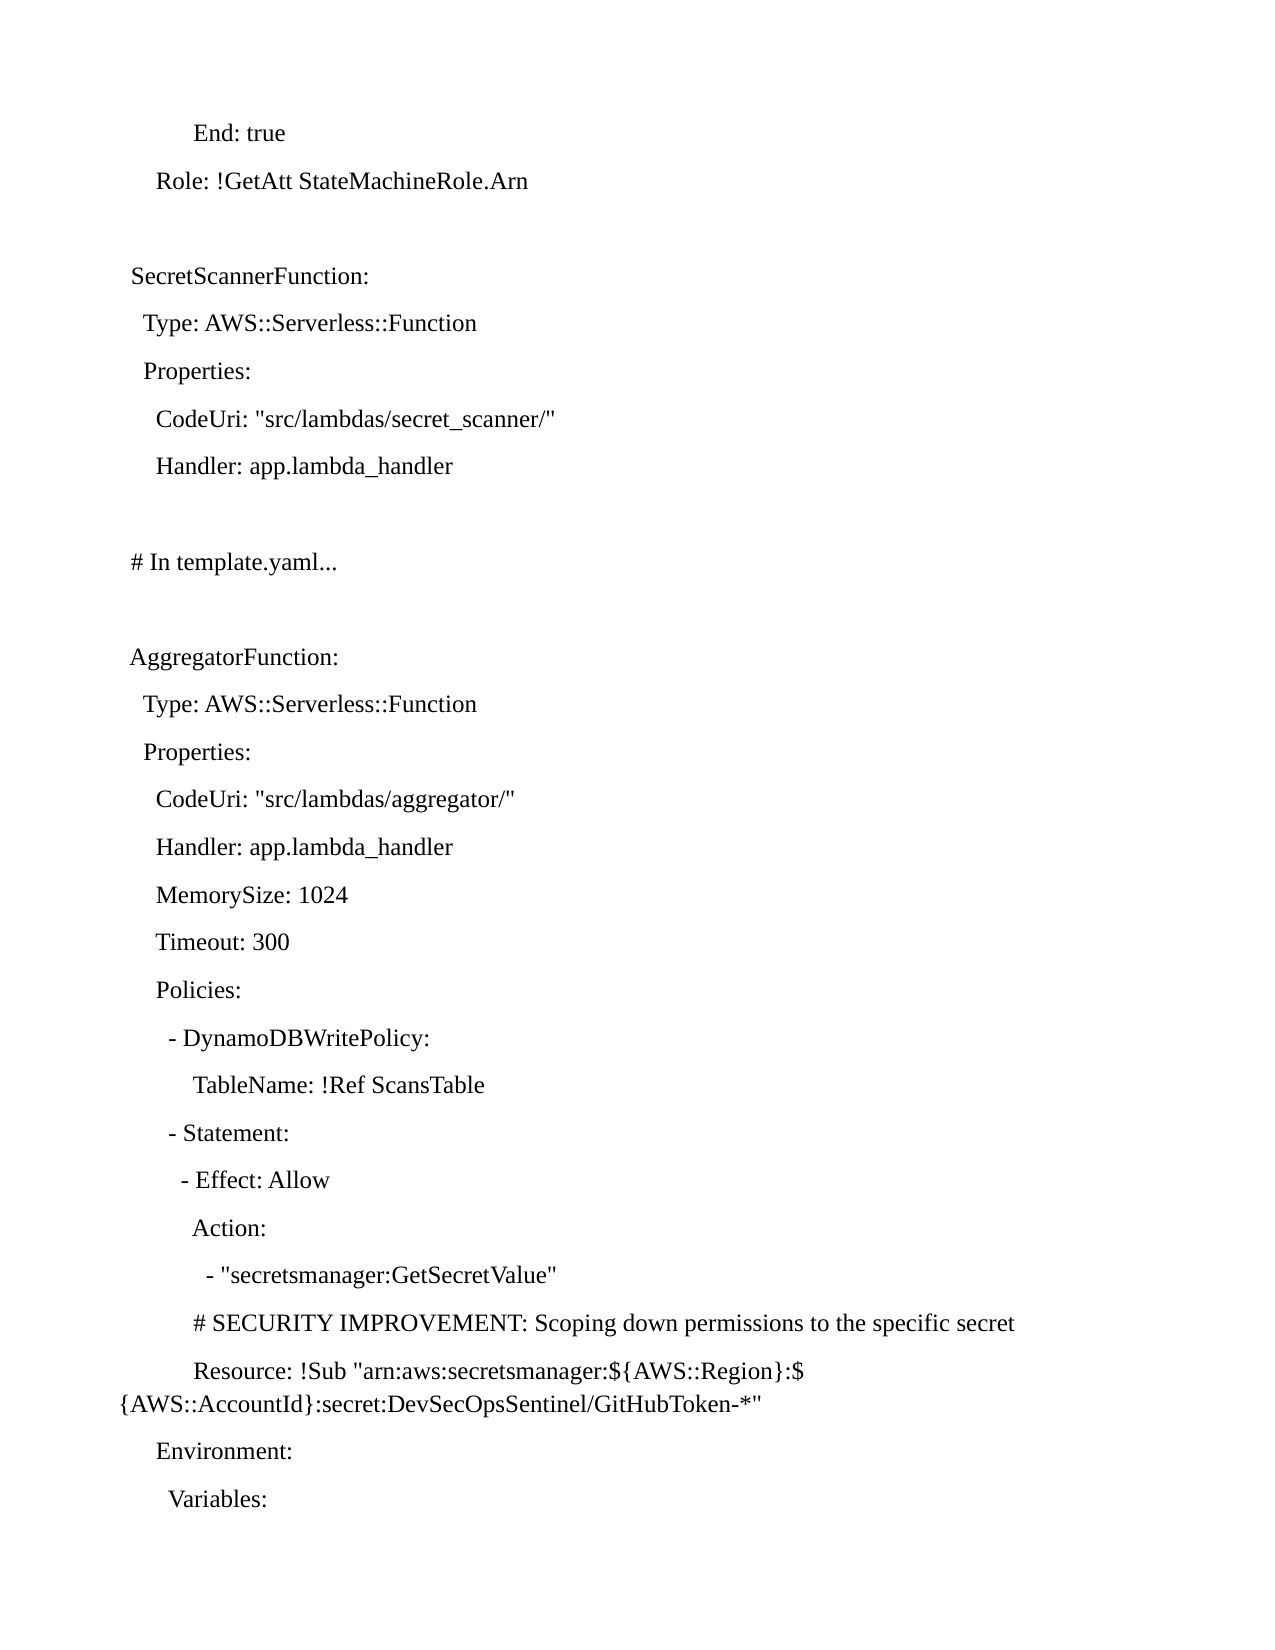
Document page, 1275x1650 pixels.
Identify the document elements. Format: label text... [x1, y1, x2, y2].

text Type: AWS::Serverless::Function [118, 308, 1157, 337]
text - DynamoDBWritePolicy: [118, 1023, 1157, 1051]
text # In template.yaml... [118, 547, 1157, 575]
text - Effect: Allow [118, 1165, 1157, 1194]
text Handler: app.lambda_handler [118, 832, 1157, 861]
text Role: !GetAtt StateMachineRole.Arn [118, 166, 1157, 194]
text CodeUri: "src/lambdas/secret_scanner/" [118, 404, 1157, 432]
text MemorySize: 1024 [118, 880, 1157, 908]
text Properties: [118, 737, 1157, 766]
text AggregatorFunction: [118, 642, 1157, 671]
text Resource: !Sub "arn:aws:secretsmanager:${AWS::Region}:${AWS::AccountId}:secret:DevSecOpsSentinel/GitHubToken-*" [118, 1356, 1157, 1418]
text CodeUri: "src/lambdas/aggregator/" [118, 784, 1157, 813]
text Handler: app.lambda_handler [118, 451, 1157, 480]
text Properties: [118, 356, 1157, 385]
text Policies: [118, 975, 1157, 1004]
text Timeout: 300 [118, 927, 1157, 956]
text TableName: !Ref ScansTable [118, 1070, 1157, 1099]
text SecretScannerFunction: [118, 261, 1157, 290]
text - Statement: [118, 1118, 1157, 1147]
text Environment: [118, 1436, 1157, 1465]
text End: true [118, 118, 1157, 147]
text - "secretsmanager:GetSecretValue" [118, 1261, 1157, 1289]
text Variables: [118, 1484, 1157, 1513]
text # SECURITY IMPROVEMENT: Scoping down permissions to the specific secret [118, 1308, 1157, 1337]
text Action: [118, 1213, 1157, 1242]
text Type: AWS::Serverless::Function [118, 689, 1157, 718]
